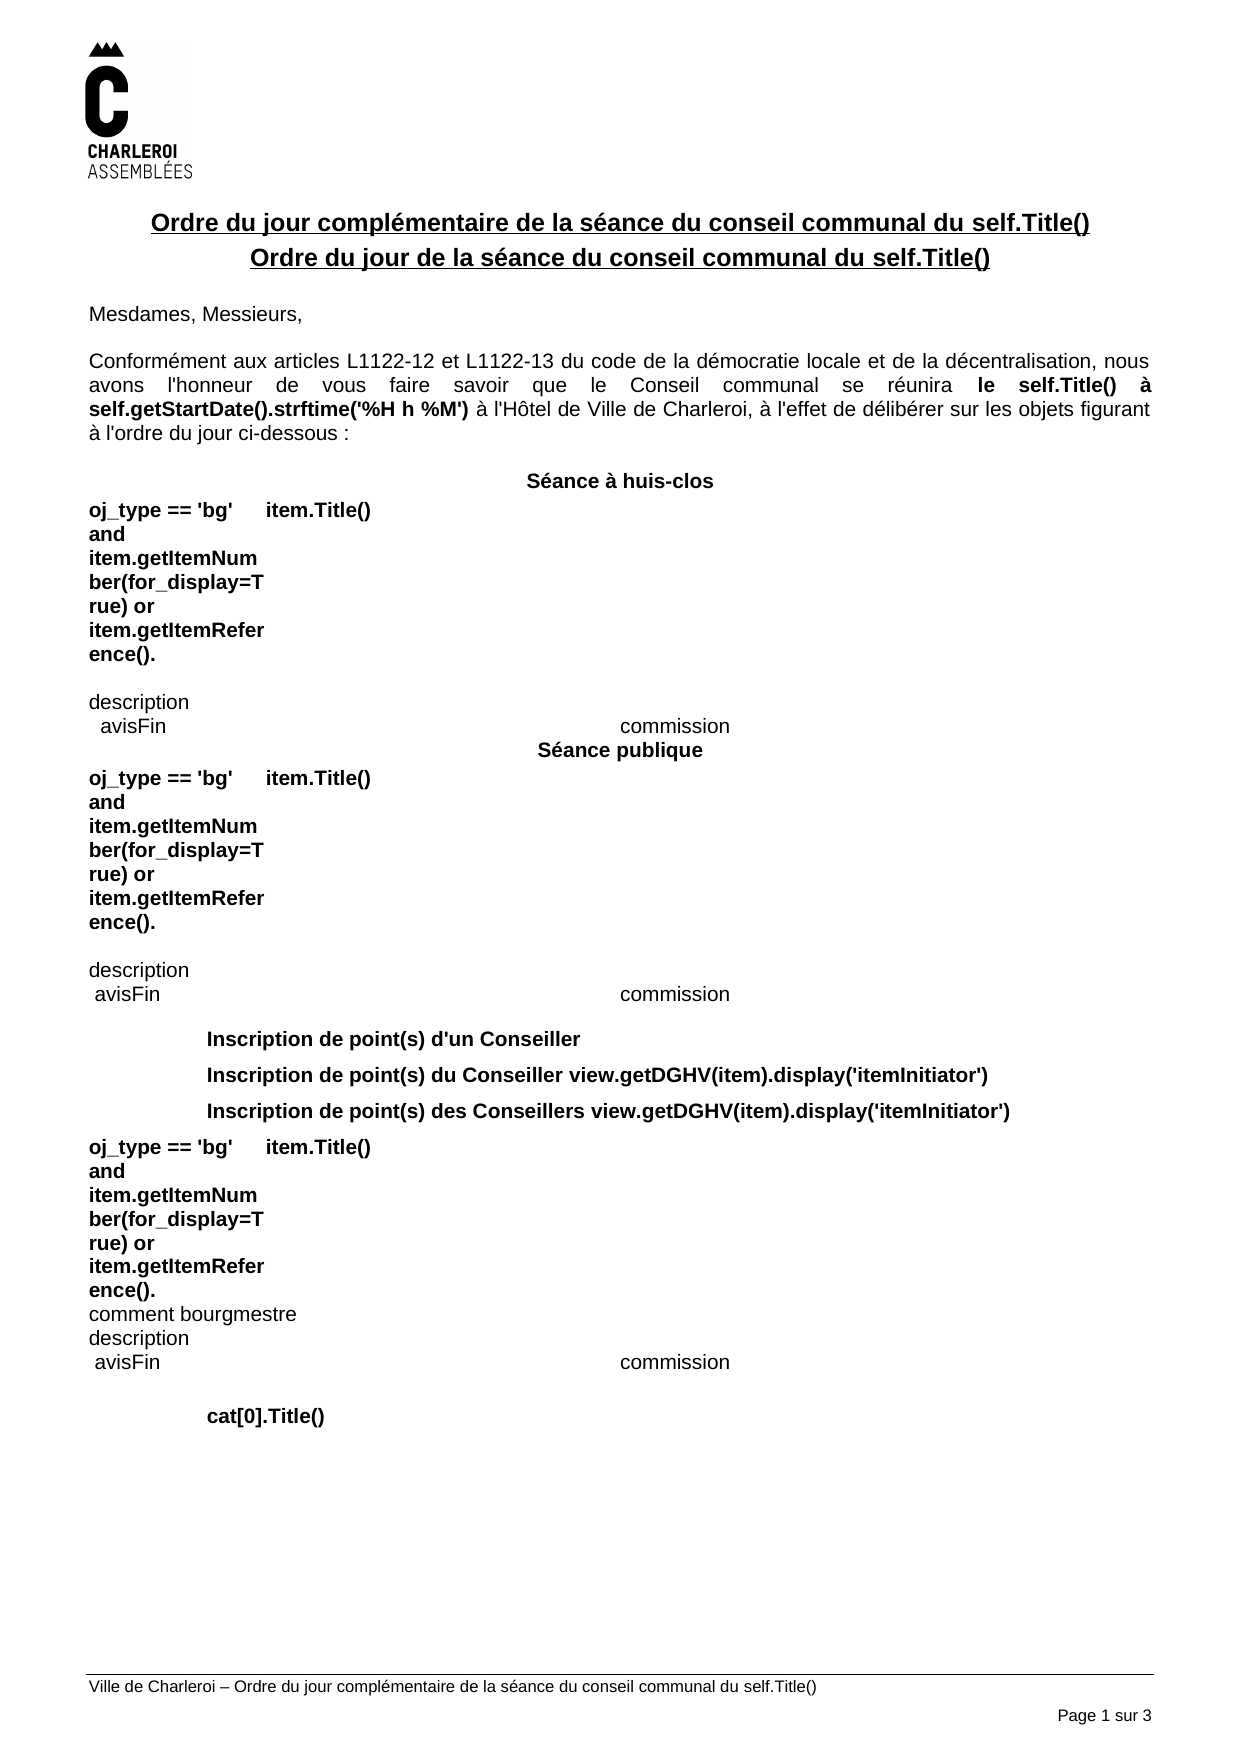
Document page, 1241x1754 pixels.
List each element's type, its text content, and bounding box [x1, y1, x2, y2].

table_header commission [620, 1350, 1152, 1374]
list Conformément aux articles L1122-12 et L1122-13 du code de la démocratie locale et de la décentralisation, nous avons l'honneur de vous faire savoir que le Conseil communal se réunira le self.Title() à self.getStartDate().strftime('%H h %M') à l'Hôtel de Ville de Charleroi, à l'effet de délibérer sur les objets figurant à l'ordre du jour ci-dessous : [88, 349, 1152, 445]
table_cell description [89, 1326, 1152, 1350]
table_header avisFin [89, 1350, 620, 1374]
table_header commission [620, 982, 1152, 1006]
text Séance publique [88, 737, 1152, 761]
table_header oj_type == 'bg' and item.getItemNumber(for_display=True) or item.getItemReference(). [89, 498, 266, 666]
table_cell [89, 666, 1151, 689]
table_header oj_type == 'bg' and item.getItemNumber(for_display=True) or item.getItemReference(). [89, 1135, 266, 1302]
table_header oj_type == 'bg' and item.getItemNumber(for_display=True) or item.getItemReference(). [89, 766, 266, 934]
table_header avisFin [89, 714, 620, 737]
table_header item.Title() [266, 1135, 1152, 1302]
text Ordre du jour complémentaire de la séance du conseil communal du self.Title() [88, 208, 1152, 237]
text Séance à huis-clos [88, 469, 1152, 493]
table_cell [89, 934, 1152, 958]
table_header commission [620, 714, 1152, 737]
table_header avisFin [89, 982, 620, 1006]
text Inscription de point(s) des Conseillers view.getDGHV(item).display('itemInitiator') [88, 1099, 1152, 1123]
picture [85, 42, 192, 182]
text Ordre du jour de la séance du conseil communal du self.Title() [88, 243, 1152, 272]
table_header item.Title() [266, 766, 1152, 934]
table_cell description [89, 958, 1152, 982]
table_header item.Title() [266, 498, 1151, 666]
text Inscription de point(s) du Conseiller view.getDGHV(item).display('itemInitiator') [88, 1063, 1152, 1087]
list Mesdames, Messieurs, [88, 301, 1152, 325]
text Inscription de point(s) d'un Conseiller [88, 1027, 1152, 1051]
text cat[0].Title() [88, 1404, 1152, 1428]
table_cell comment bourgmestre [89, 1302, 1152, 1326]
table_cell description [89, 690, 1151, 713]
